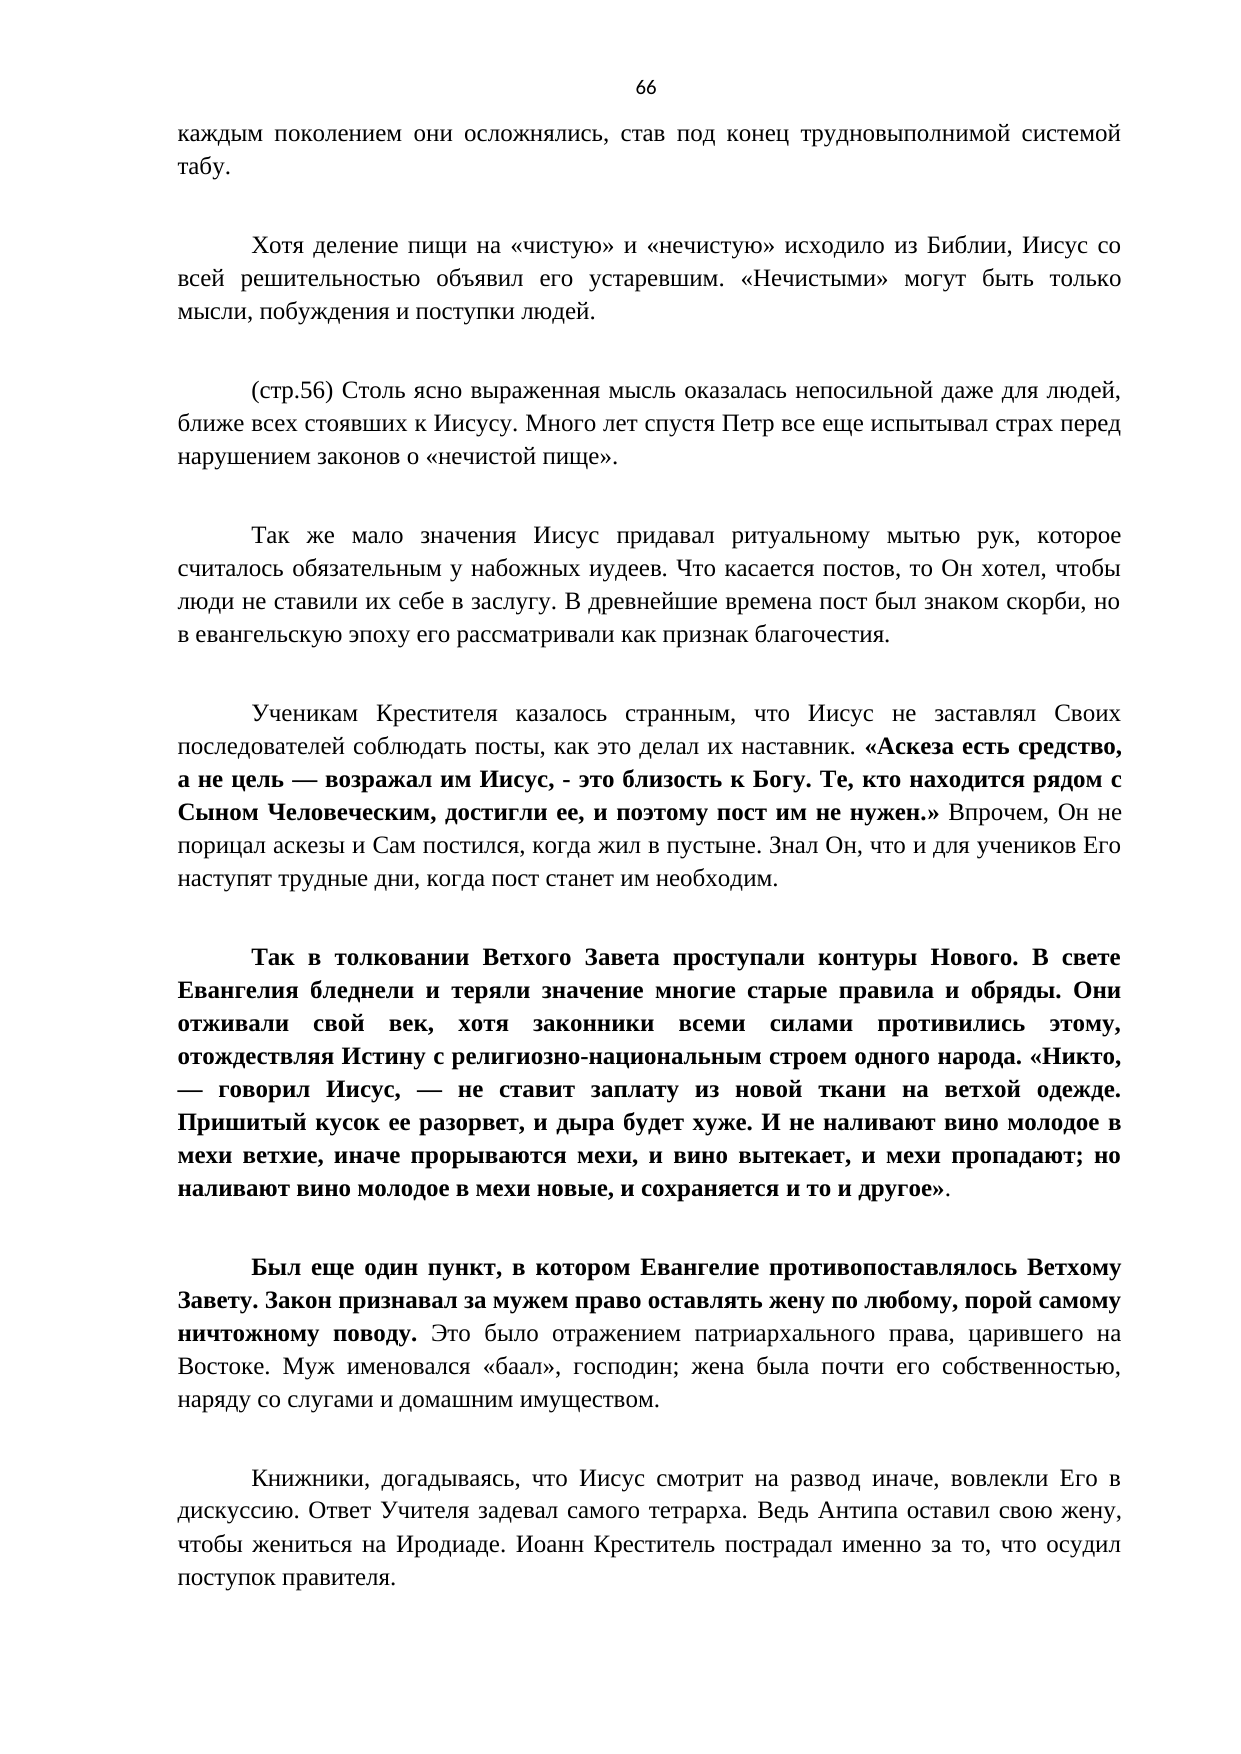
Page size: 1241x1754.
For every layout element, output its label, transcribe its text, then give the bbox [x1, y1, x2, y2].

text Так же мало значения Иисус придавал ритуальному мытью рук, которое считалось обязательным у набожных иудеев. Что касается постов, то Он хотел, чтобы люди не ставили их себе в заслугу. В древнейшие времена пост был знаком скорби, но в евангельскую эпоху его рассматривали как признак благочестия. [177, 520, 1122, 648]
text Книжники, догадываясь, что Иисус смотрит на развод иначе, вовлекли Его в дискуссию. Ответ Учителя задевал самого тетрарха. Ведь Антипа оставил свою жену, чтобы жениться на Иродиаде. Иоанн Креститель пострадал именно за то, что осудил поступок правителя. [177, 1463, 1122, 1590]
text каждым поколением они осложнялись, став под конец трудновыполнимой системой табу. [177, 118, 1122, 180]
text (стр.56) Столь ясно выраженная мысль оказалась непосильной даже для людей, ближе всех стоявших к Иисусу. Много лет спустя Петр все еще испытывал страх перед нарушением законов о «нечистой пище». [177, 375, 1122, 470]
text Ученикам Крестителя казалось странным, что Иисус не заставлял Своих последователей соблюдать посты, как это делал их наставник. «Аскеза есть средство, а не цель — возражал им Иисус, - это близость к Богу. Те, кто находится рядом с Сыном Человеческим, достигли ее, и поэтому пост им не нужен.» Впрочем, Он не порицал аскезы и Сам постился, когда жил в пустыне. Знал Он, что и для учеников Его наступят трудные дни, когда пост станет им необходим. [177, 698, 1122, 892]
text Был еще один пункт, в котором Евангелие противопоставлялось Ветхому Завету. Закон признавал за мужем право оставлять жену по любому, порой самому ничтожному поводу. Это было отражением патриархального права, царившего на Востоке. Муж именовался «баал», господин; жена была почти его собственностью, наряду со слугами и домашним имуществом. [177, 1252, 1122, 1412]
text Хотя деление пищи на «чистую» и «нечистую» исходило из Библии, Иисус со всей решительностью объявил его устаревшим. «Нечистыми» могут быть только мысли, побуждения и поступки людей. [177, 230, 1122, 325]
text Так в толковании Ветхого Завета проступали контуры Нового. В свете Евангелия бледнели и теряли значение многие старые правила и обряды. Они отживали свой век, хотя законники всеми силами противились этому, отождествляя Истину с религиозно-национальным строем одного народа. «Никто, — говорил Иисус, — не ставит заплату из новой ткани на ветхой одежде. Пришитый кусок ее разорвет, и дыра будет хуже. И не наливают вино молодое в мехи ветхие, иначе прорываются мехи, и вино вытекает, и мехи пропадают; но наливают вино молодое в мехи новые, и сохраняется и то и другое». [177, 942, 1122, 1202]
